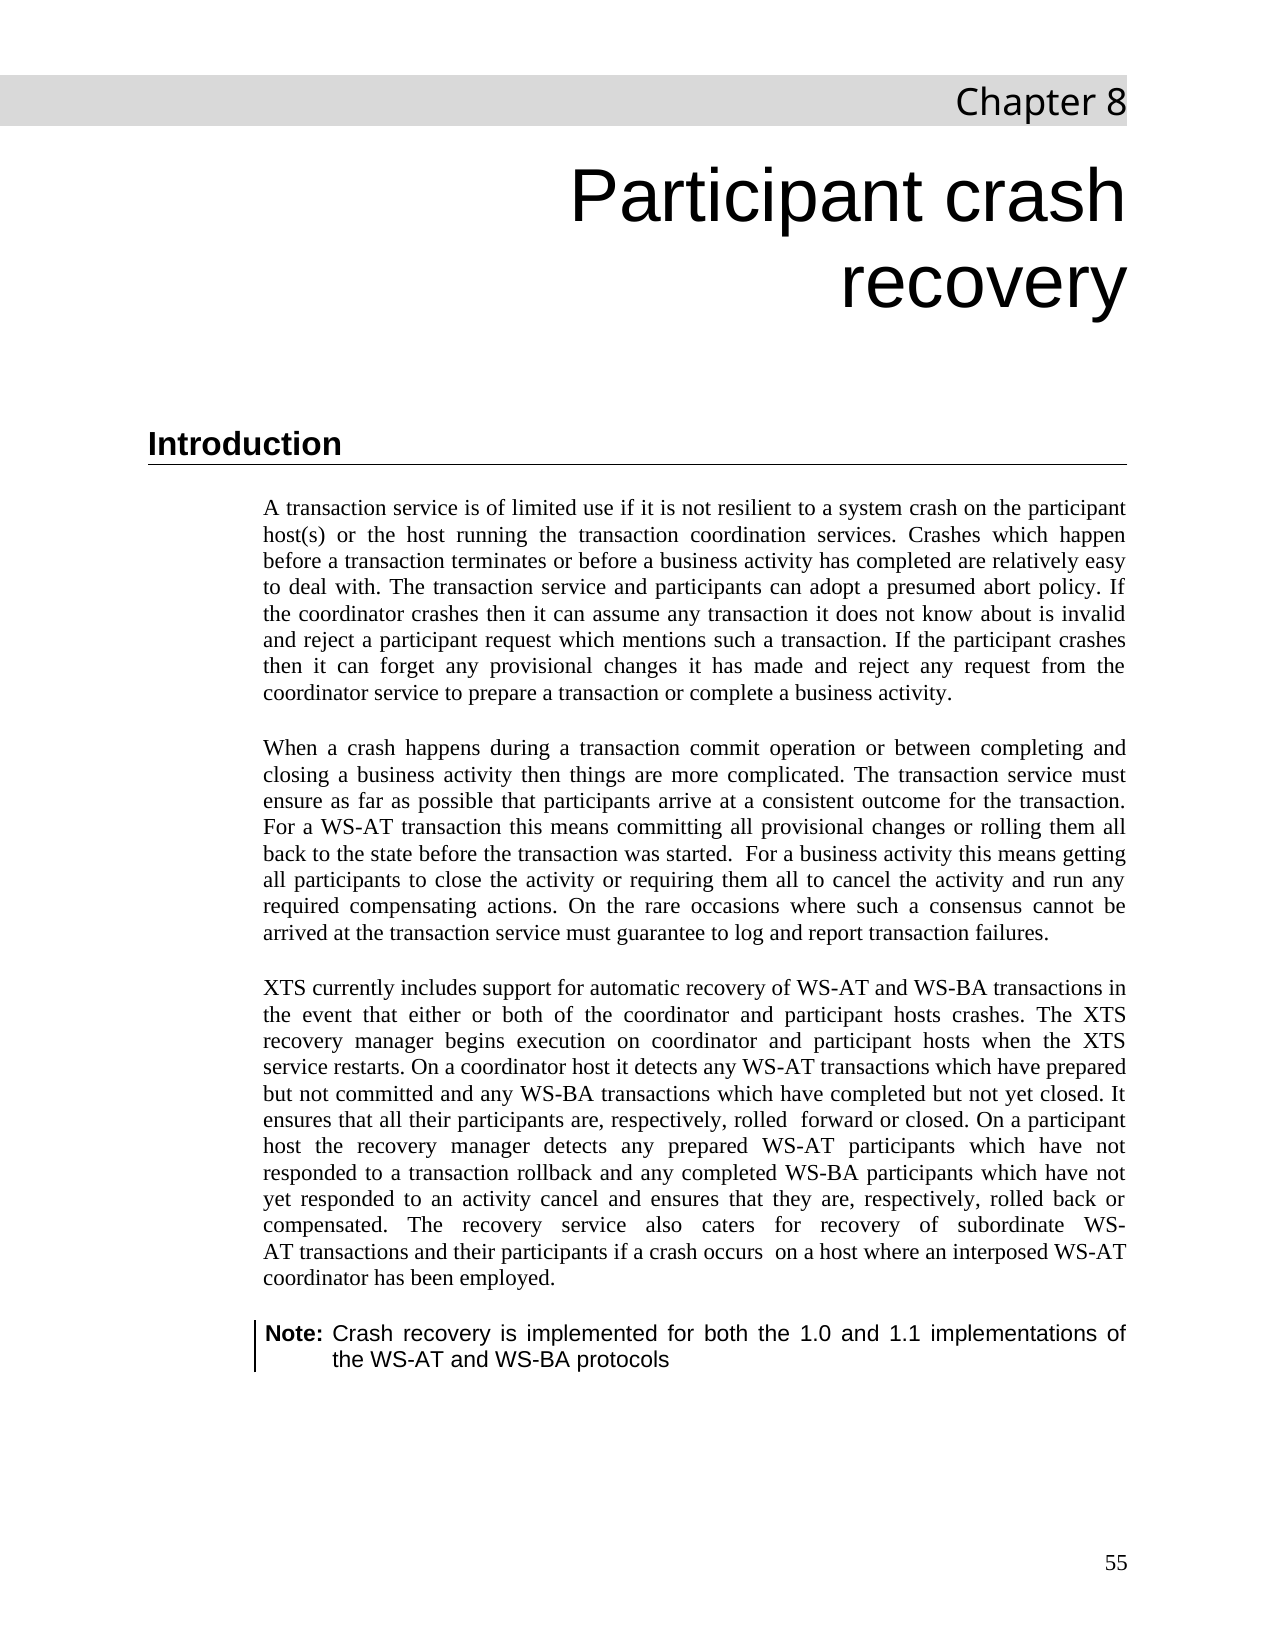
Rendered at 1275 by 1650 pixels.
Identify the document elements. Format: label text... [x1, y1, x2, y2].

text XTS currently includes support for automatic recovery of WS-AT and WS-BA transactions in the event that either or both of the coordinator and participant hosts crashes. The XTS recovery manager begins execution on coordinator and participant hosts when the XTS service restarts. On a coordinator host it detects any WS-AT transactions which have prepared but not committed and any WS-BA transactions which have completed but not yet closed. It ensures that all their participants are, respectively, rolled forward or closed. On a participant host the recovery manager detects any prepared WS-AT participants which have not responded to a transaction rollback and any completed WS-BA participants which have not yet responded to an activity cancel and ensures that they are, respectively, rolled back or compensated. The recovery service also caters for recovery of subordinate WS-AT transactions and their participants if a crash occurs on a host where an interposed WS-AT coordinator has been employed. [263, 974, 1127, 1291]
list Crash recovery is implemented for both the 1.0 and 1.1 implementations of the WS-AT and WS-BA protocols [256, 1320, 1127, 1372]
text When a crash happens during a transaction commit operation or between completing and closing a business activity then things are more complicated. The transaction service must ensure as far as possible that participants arrive at a consistent outcome for the transaction. For a WS-AT transaction this means committing all provisional changes or rolling them all back to the state before the transaction was started. For a business activity this means getting all participants to close the activity or requiring them all to cancel the activity and run any required compensating actions. On the rare occasions where such a consensus cannot be arrived at the transaction service must guarantee to log and report transaction failures. [263, 734, 1127, 945]
title Participant crash recovery [263, 151, 1127, 323]
text A transaction service is of limited use if it is not resilient to a system crash on the participant host(s) or the host running the transaction coordination services. Crashes which happen before a transaction terminates or before a business activity has completed are relatively easy to deal with. The transaction service and participants can adopt a presumed abort policy. If the coordinator crashes then it can assume any transaction it does not know about is invalid and reject a participant request which mentions such a transaction. If the participant crashes then it can forget any provisional changes it has made and reject any request from the coordinator service to prepare a transaction or complete a business activity. [263, 494, 1127, 705]
subtitle Introduction [148, 423, 1127, 464]
